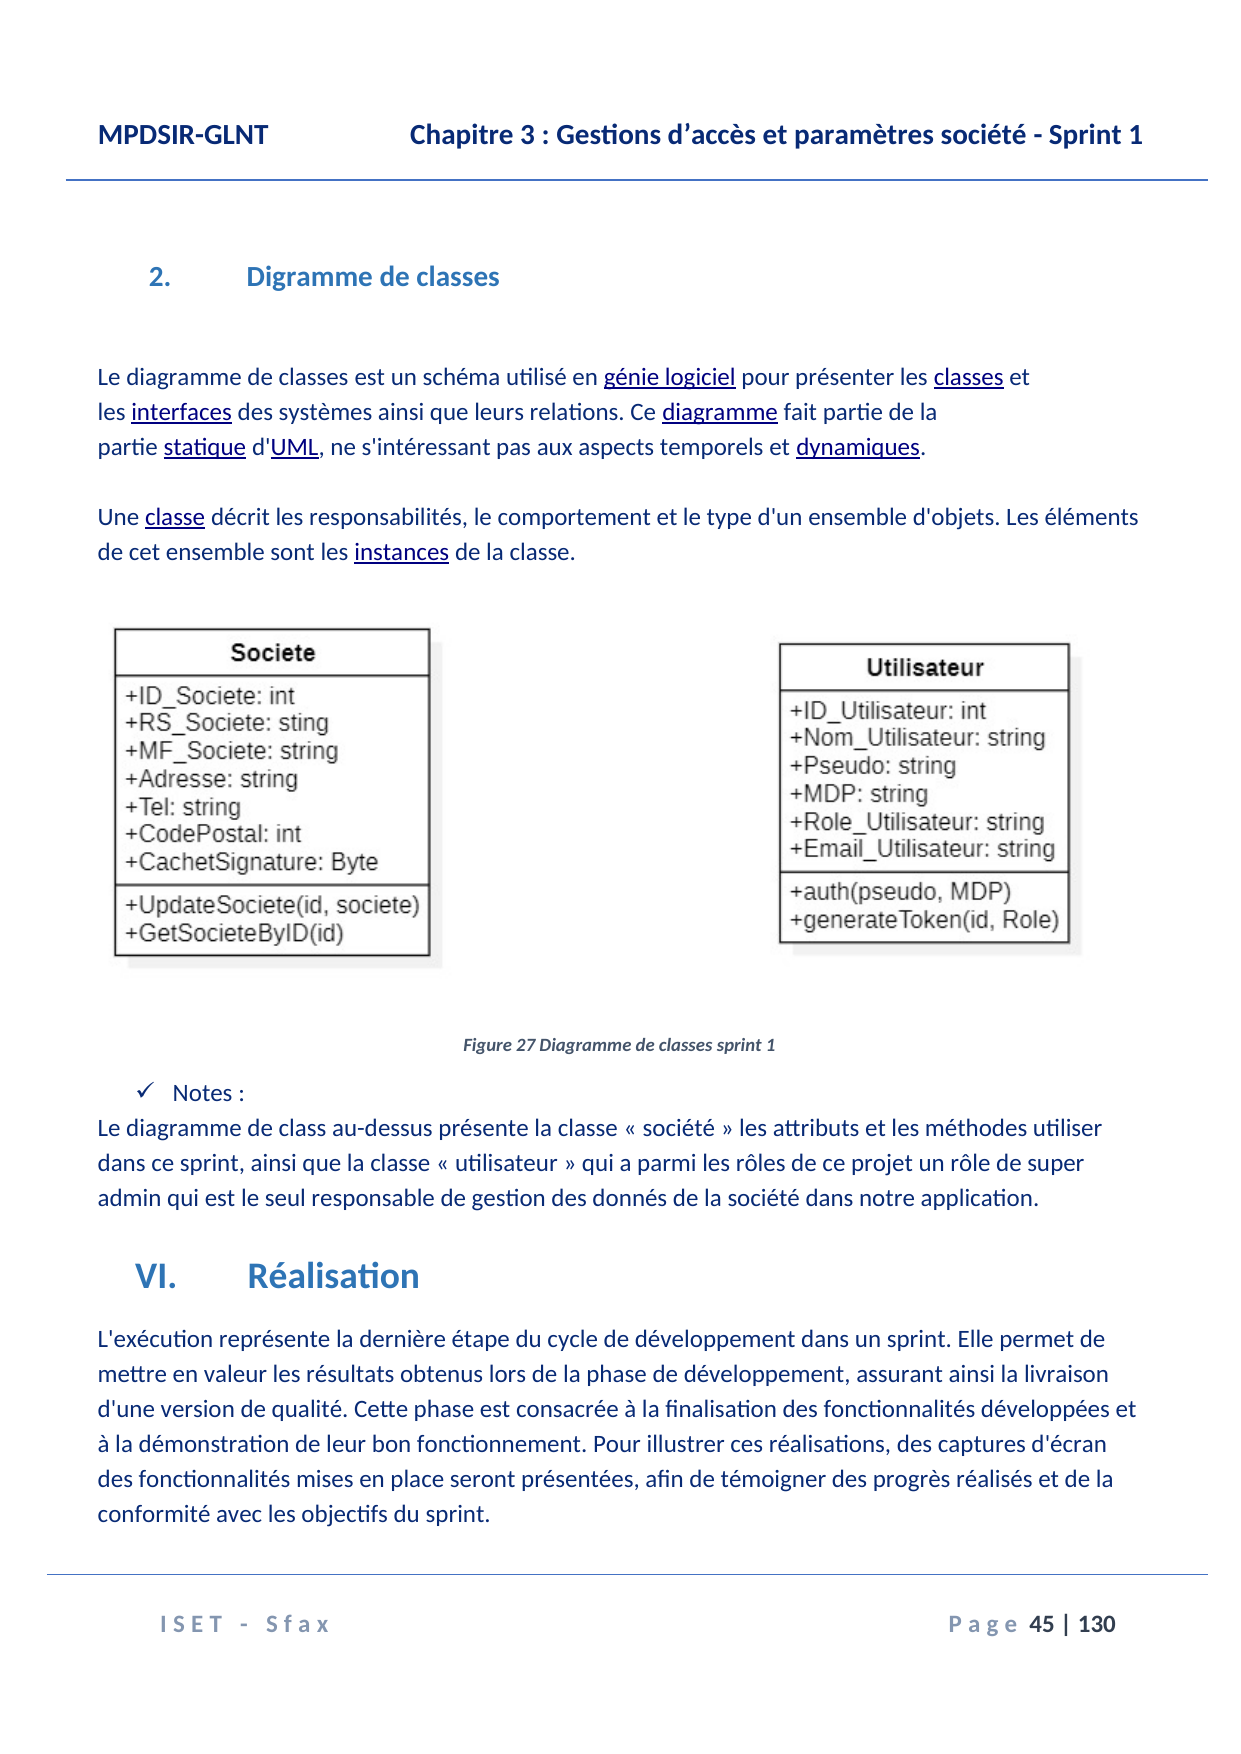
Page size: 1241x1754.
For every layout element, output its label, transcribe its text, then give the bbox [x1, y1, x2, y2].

text Le diagramme de classes est un schéma utilisé en génie logiciel pour présenter les classes et les interfaces des systèmes ainsi que leurs relations. Ce diagramme fait partie de la partie statique d'UML, ne s'intéressant pas aux aspects temporels et dynamiques. [97, 361, 1143, 462]
subtitle Digramme de classes [171, 258, 1143, 294]
text Le diagramme de class au-dessus présente la classe « société » les attributs et les méthodes utiliser dans ce sprint, ainsi que la classe « utilisateur » qui a parmi les rôles de ce projet un rôle de super admin qui est le seul responsable de gestion des donnés de la société dans notre application. [97, 1112, 1143, 1213]
text L'exécution représente la dernière étape du cycle de développement dans un sprint. Elle permet de mettre en valeur les résultats obtenus lors de la phase de développement, assurant ainsi la livraison d'une version de qualité. Cette phase est consacrée à la finalisation des fonctionnalités développées et à la démonstration de leur bon fonctionnement. Pour illustrer ces réalisations, des captures d'écran des fonctionnalités mises en place seront présentées, afin de témoigner des progrès réalisés et de la conformité avec les objectifs du sprint. [97, 1323, 1143, 1529]
subtitle Réalisation [135, 1252, 1143, 1298]
list Notes : [135, 1077, 1143, 1108]
text Figure 27 Diagramme de classes sprint 1 [97, 1034, 1143, 1057]
text Une classe décrit les responsabilités, le comportement et le type d'un ensemble d'objets. Les éléments de cet ensemble sont les instances de la classe. [97, 501, 1143, 567]
